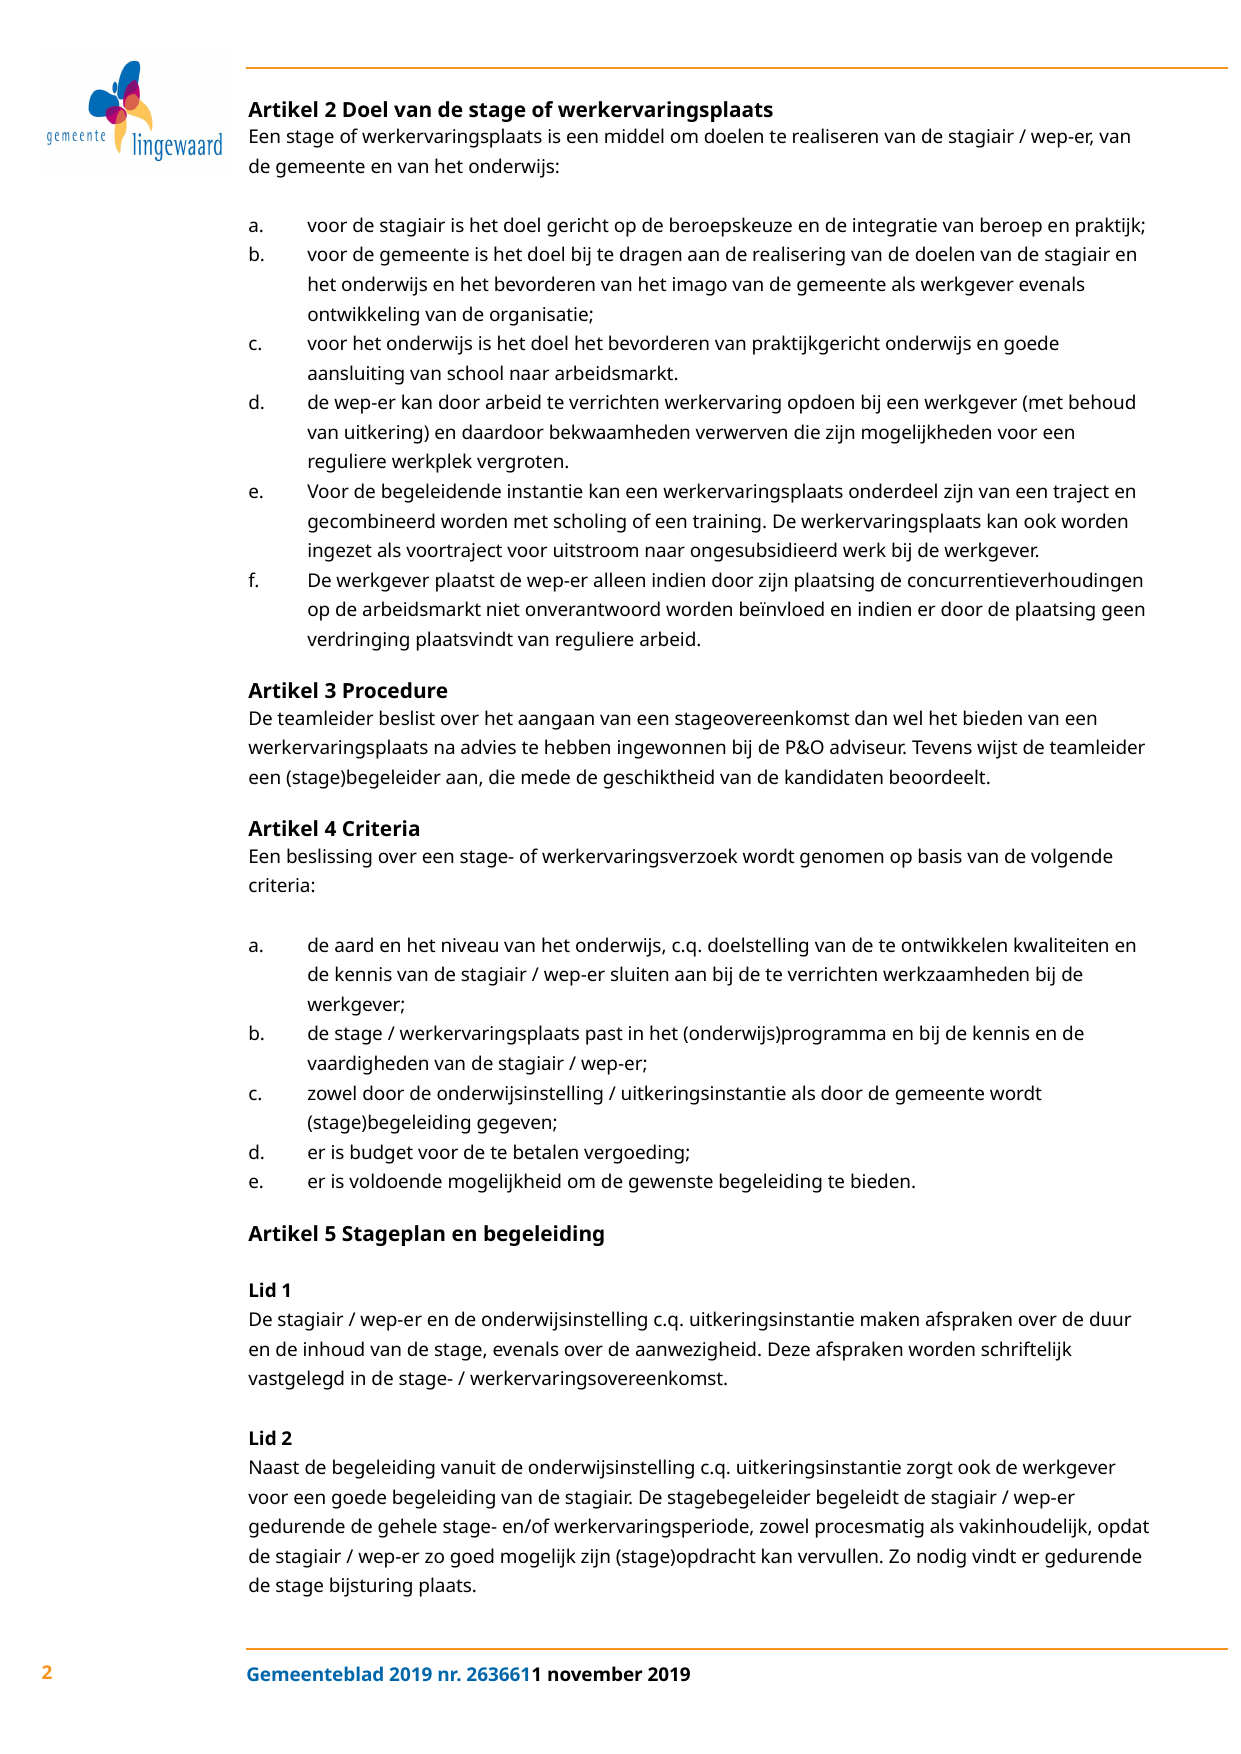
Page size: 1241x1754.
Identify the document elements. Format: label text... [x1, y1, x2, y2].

picture [41, 47, 231, 172]
list de stage / werkervaringsplaats past in het (onderwijs)programma en bij de kennis en de vaardigheden van de stagiair / wep-er; [248, 1021, 1152, 1076]
text Artikel 2 Doel van de stage of werkervaringsplaats [248, 95, 1152, 123]
list Voor de begeleidende instantie kan een werkervaringsplaats onderdeel zijn van een traject en gecombineerd worden met scholing of een training. De werkervaringsplaats kan ook worden ingezet als voortraject voor uitstroom naar ongesubsidieerd werk bij de werkgever. [248, 478, 1152, 563]
text Artikel 5 Stageplan en begeleiding [248, 1219, 1152, 1247]
text Naast de begeleiding vanuit de onderwijsinstelling c.q. uitkeringsinstantie zorgt ook de werkgever voor een goede begeleiding van de stagiair. De stagebegeleider begeleidt de stagiair / wep-er gedurende de gehele stage- en/of werkervaringsperiode, zowel procesmatig als vakinhoudelijk, opdat de stagiair / wep-er zo goed mogelijk zijn (stage)opdracht kan vervullen. Zo nodig vindt er gedurende de stage bijsturing plaats. [248, 1454, 1152, 1598]
list de aard en het niveau van het onderwijs, c.q. doelstelling van de te ontwikkelen kwaliteiten en de kennis van de stagiair / wep-er sluiten aan bij de te verrichten werkzaamheden bij de werkgever; [248, 932, 1152, 1017]
text Artikel 3 Procedure [248, 677, 1152, 705]
text Lid 1 [248, 1277, 1152, 1303]
list er is voldoende mogelijkheid om de gewenste begeleiding te bieden. [248, 1168, 1152, 1194]
list voor de gemeente is het doel bij te dragen aan de realisering van de doelen van de stagiair en het onderwijs en het bevorderen van het imago van de gemeente als werkgever evenals ontwikkeling van de organisatie; [248, 242, 1152, 326]
text Lid 2 [248, 1425, 1152, 1451]
text De stagiair / wep-er en de onderwijsinstelling c.q. uitkeringsinstantie maken afspraken over de duur en de inhoud van de stage, evenals over de aanwezigheid. Deze afspraken worden schriftelijk vastgelegd in de stage- / werkervaringsovereenkomst. [248, 1306, 1152, 1391]
text De teamleider beslist over het aangaan van een stageovereenkomst dan wel het bieden van een werkervaringsplaats na advies te hebben ingewonnen bij de P&O adviseur. Tevens wijst de teamleider een (stage)begeleider aan, die mede de geschiktheid van de kandidaten beoordeelt. [248, 705, 1152, 790]
list er is budget voor de te betalen vergoeding; [248, 1139, 1152, 1164]
text Een stage of werkervaringsplaats is een middel om doelen te realiseren van de stagiair / wep-er, van de gemeente en van het onderwijs: [248, 123, 1152, 178]
list voor de stagiair is het doel gericht op de beroepskeuze en de integratie van beroep en praktijk; [248, 212, 1152, 238]
text Een beslissing over een stage- of werkervaringsverzoek wordt genomen op basis van de volgende criteria: [248, 843, 1152, 898]
list De werkgever plaatst de wep-er alleen indien door zijn plaatsing de concurrentieverhoudingen op de arbeidsmarkt niet onverantwoord worden beïnvloed en indien er door de plaatsing geen verdringing plaatsvindt van reguliere arbeid. [248, 567, 1152, 652]
list zowel door de onderwijsinstelling / uitkeringsinstantie als door de gemeente wordt (stage)begeleiding gegeven; [248, 1080, 1152, 1135]
list de wep-er kan door arbeid te verrichten werkervaring opdoen bij een werkgever (met behoud van uitkering) en daardoor bekwaamheden verwerven die zijn mogelijkheden voor een reguliere werkplek vergroten. [248, 389, 1152, 474]
list voor het onderwijs is het doel het bevorderen van praktijkgericht onderwijs en goede aansluiting van school naar arbeidsmarkt. [248, 330, 1152, 386]
text Artikel 4 Criteria [248, 814, 1152, 843]
